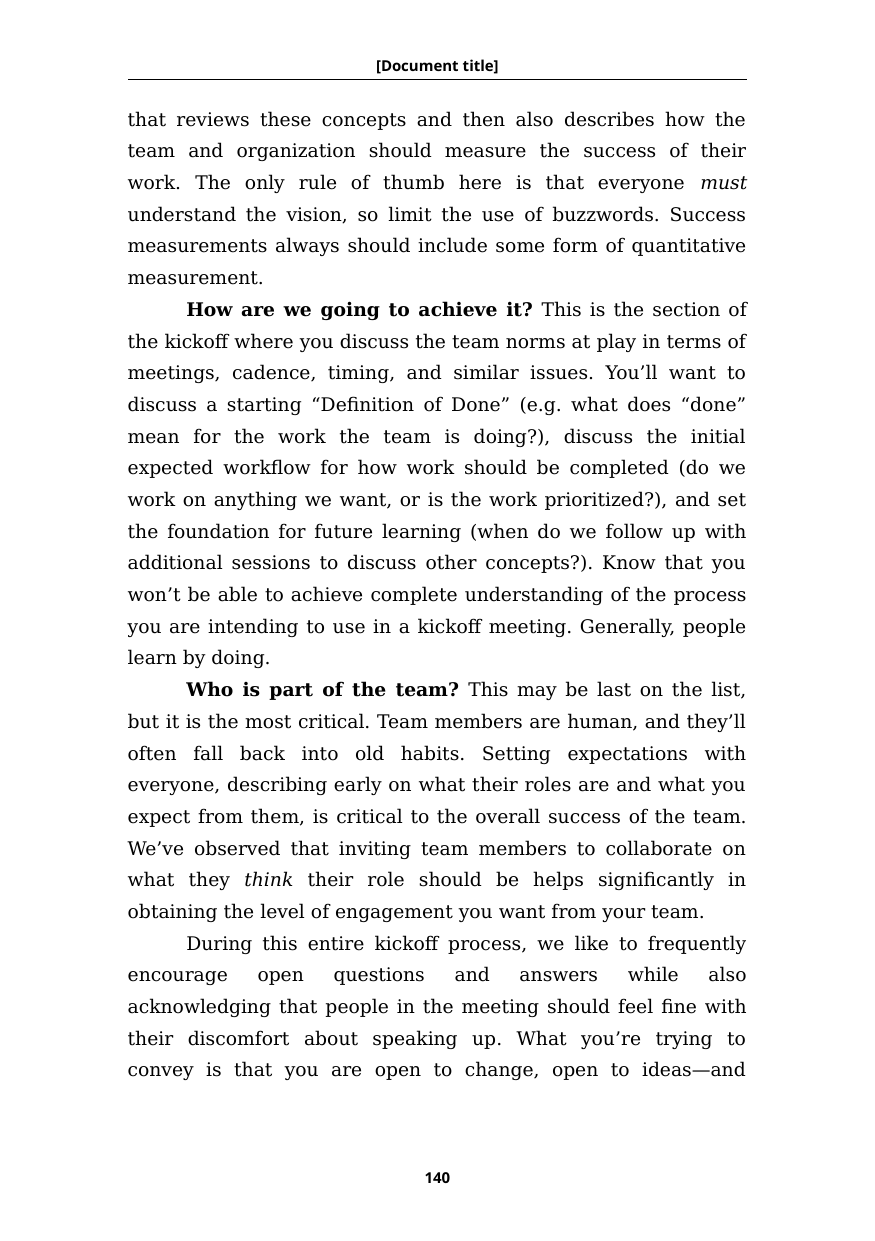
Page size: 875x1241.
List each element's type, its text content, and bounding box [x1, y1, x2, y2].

text During this entire kickoff process, we like to frequently encourage open questions and answers while also acknowledging that people in the meeting should feel fine with their discomfort about speaking up. What you’re trying to convey is that you are open to change, open to ideas—and [127, 932, 747, 1081]
text that reviews these concepts and then also describes how the team and organization should measure the success of their work. The only rule of thumb here is that everyone must understand the vision, so limit the use of buzzwords. Success measurements always should include some form of quantitative measurement. [127, 109, 747, 289]
text Who is part of the team? This may be last on the list, but it is the most critical. Team members are human, and they’ll often fall back into old habits. Setting expectations with everyone, describing early on what their roles are and what you expect from them, is critical to the overall success of the team. We’ve observed that inviting team members to collaborate on what they think their role should be helps significantly in obtaining the level of engagement you want from your team. [127, 679, 747, 923]
text How are we going to achieve it? This is the section of the kickoff where you discuss the team norms at play in terms of meetings, cadence, timing, and similar issues. You’ll want to discuss a starting “Definition of Done” (e.g. what does “done” mean for the work the team is doing?), discuss the initial expected workflow for how work should be completed (do we work on anything we want, or is the work prioritized?), and set the foundation for future learning (when do we follow up with additional sessions to discuss other concepts?). Know that you won’t be able to achieve complete understanding of the process you are intending to use in a kickoff meeting. Generally, people learn by doing. [127, 299, 747, 669]
